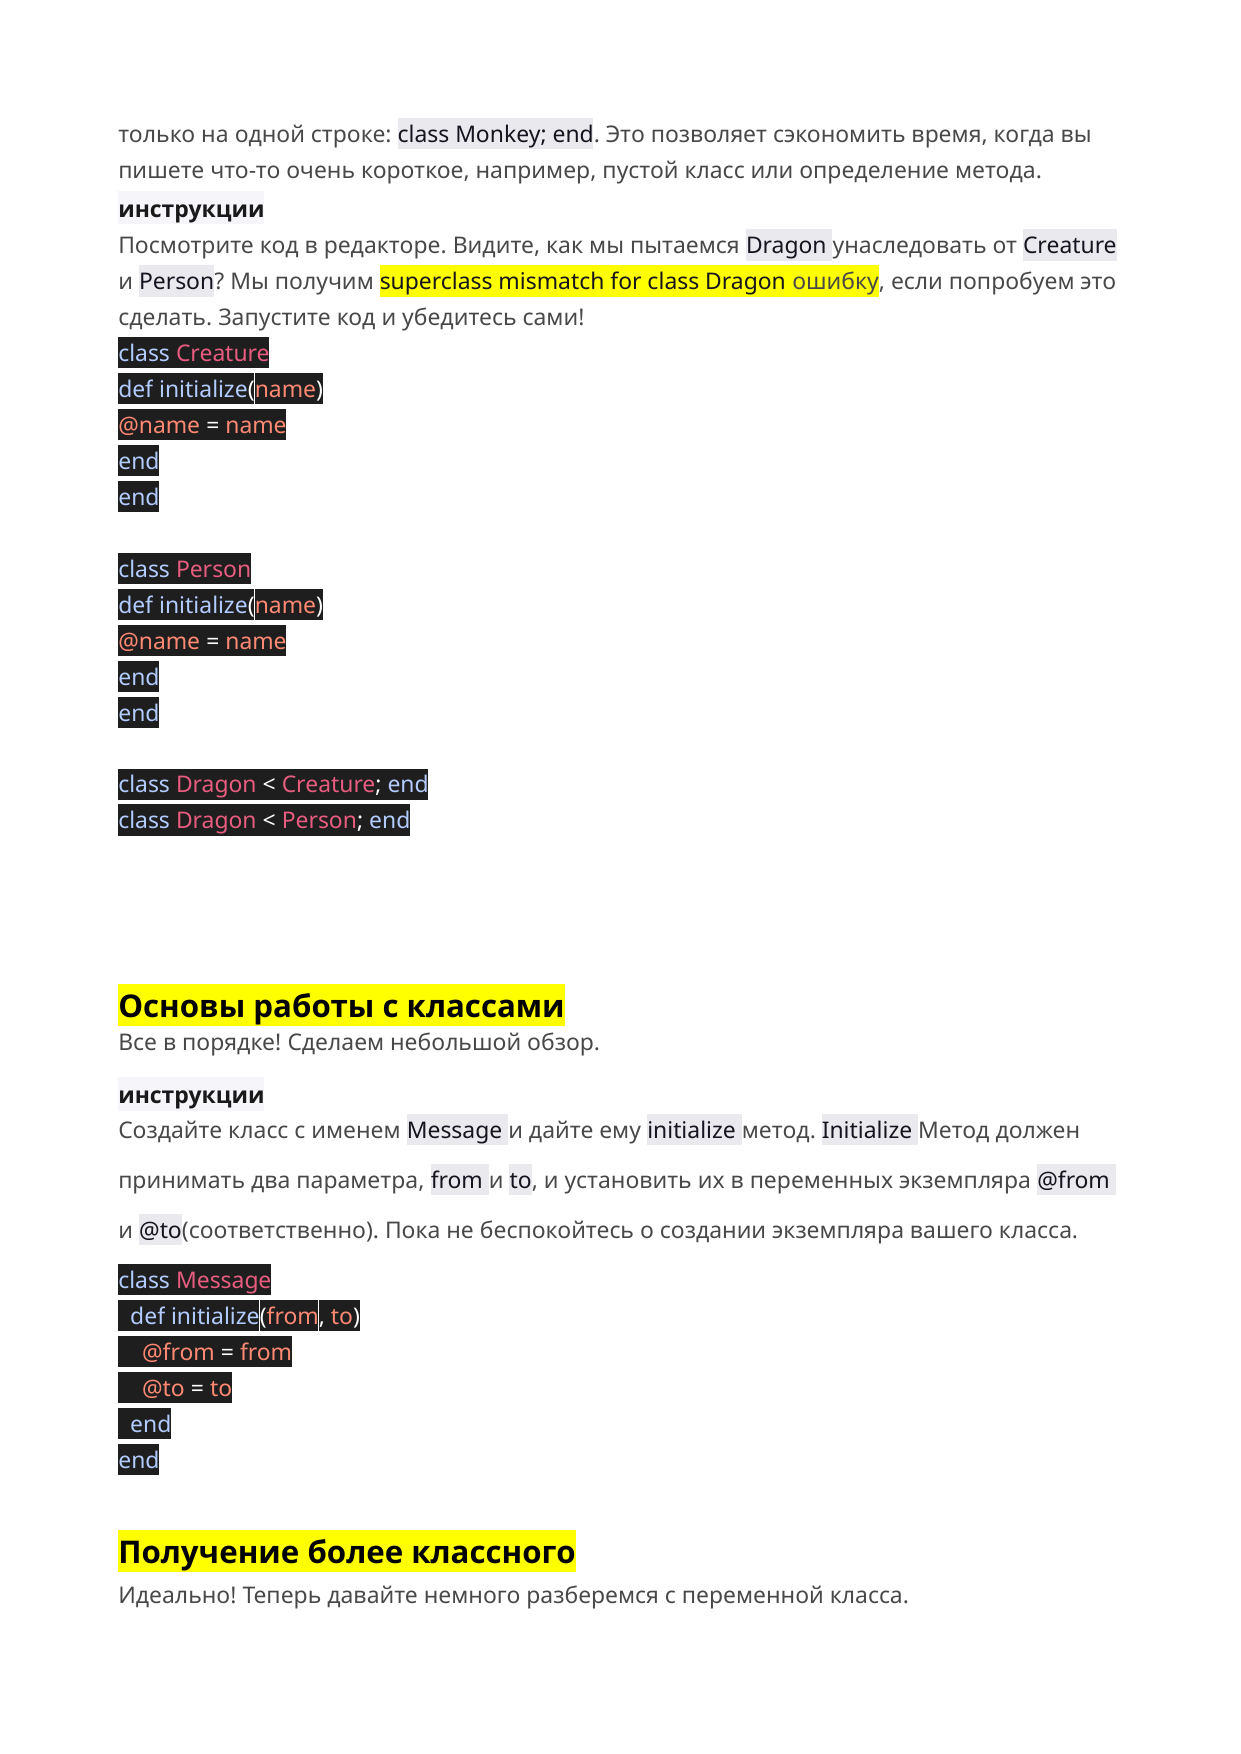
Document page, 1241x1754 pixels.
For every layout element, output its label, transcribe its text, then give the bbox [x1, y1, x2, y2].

text end [118, 1444, 1122, 1475]
text Идеально! Теперь давайте немного разберемся с переменной класса. [118, 1578, 1122, 1610]
text Получение более классного [118, 1529, 1122, 1572]
text end [118, 697, 1122, 728]
text def initialize(name) [118, 373, 1122, 404]
text def initialize(name) [118, 589, 1122, 620]
text def initialize(from, to) [118, 1300, 1122, 1331]
text end [118, 661, 1122, 692]
text @name = name [118, 409, 1122, 440]
text class Message [118, 1264, 1122, 1295]
text Создайте класс с именем Message и дайте ему initialize метод. Initialize Метод должен принимать два параметра, from и to, и установить их в переменных экземпляра @from и @to(соответственно). Пока не беспокойтесь о создании экземпляра вашего класса. [118, 1114, 1122, 1245]
text end [118, 1408, 1122, 1439]
text @to = to [118, 1372, 1122, 1403]
text @name = name [118, 625, 1122, 656]
subtitle инструкции [118, 190, 1122, 224]
text class Dragon < Person; end [118, 804, 1122, 836]
text class Person [118, 553, 1122, 584]
text только на одной строке: class Monkey; end. Это позволяет сэкономить время, когда вы пишете что-то очень короткое, например, пустой класс или определение метода. [118, 118, 1122, 185]
text Все в порядке! Сделаем небольшой обзор. [118, 1026, 1122, 1058]
text class Creature [118, 337, 1122, 368]
text Основы работы с классами [118, 984, 1122, 1026]
text Посмотрите код в редакторе. Видите, как мы пытаемся Dragon унаследовать от Creature и Person? Мы получим superclass mismatch for class Dragon ошибку, если попробуем это сделать. Запустите код и убедитесь сами! [118, 229, 1122, 332]
text @from = from [118, 1336, 1122, 1367]
text end [118, 445, 1122, 476]
text class Dragon < Creature; end [118, 768, 1122, 800]
text end [118, 481, 1122, 512]
subtitle инструкции [118, 1076, 1122, 1111]
